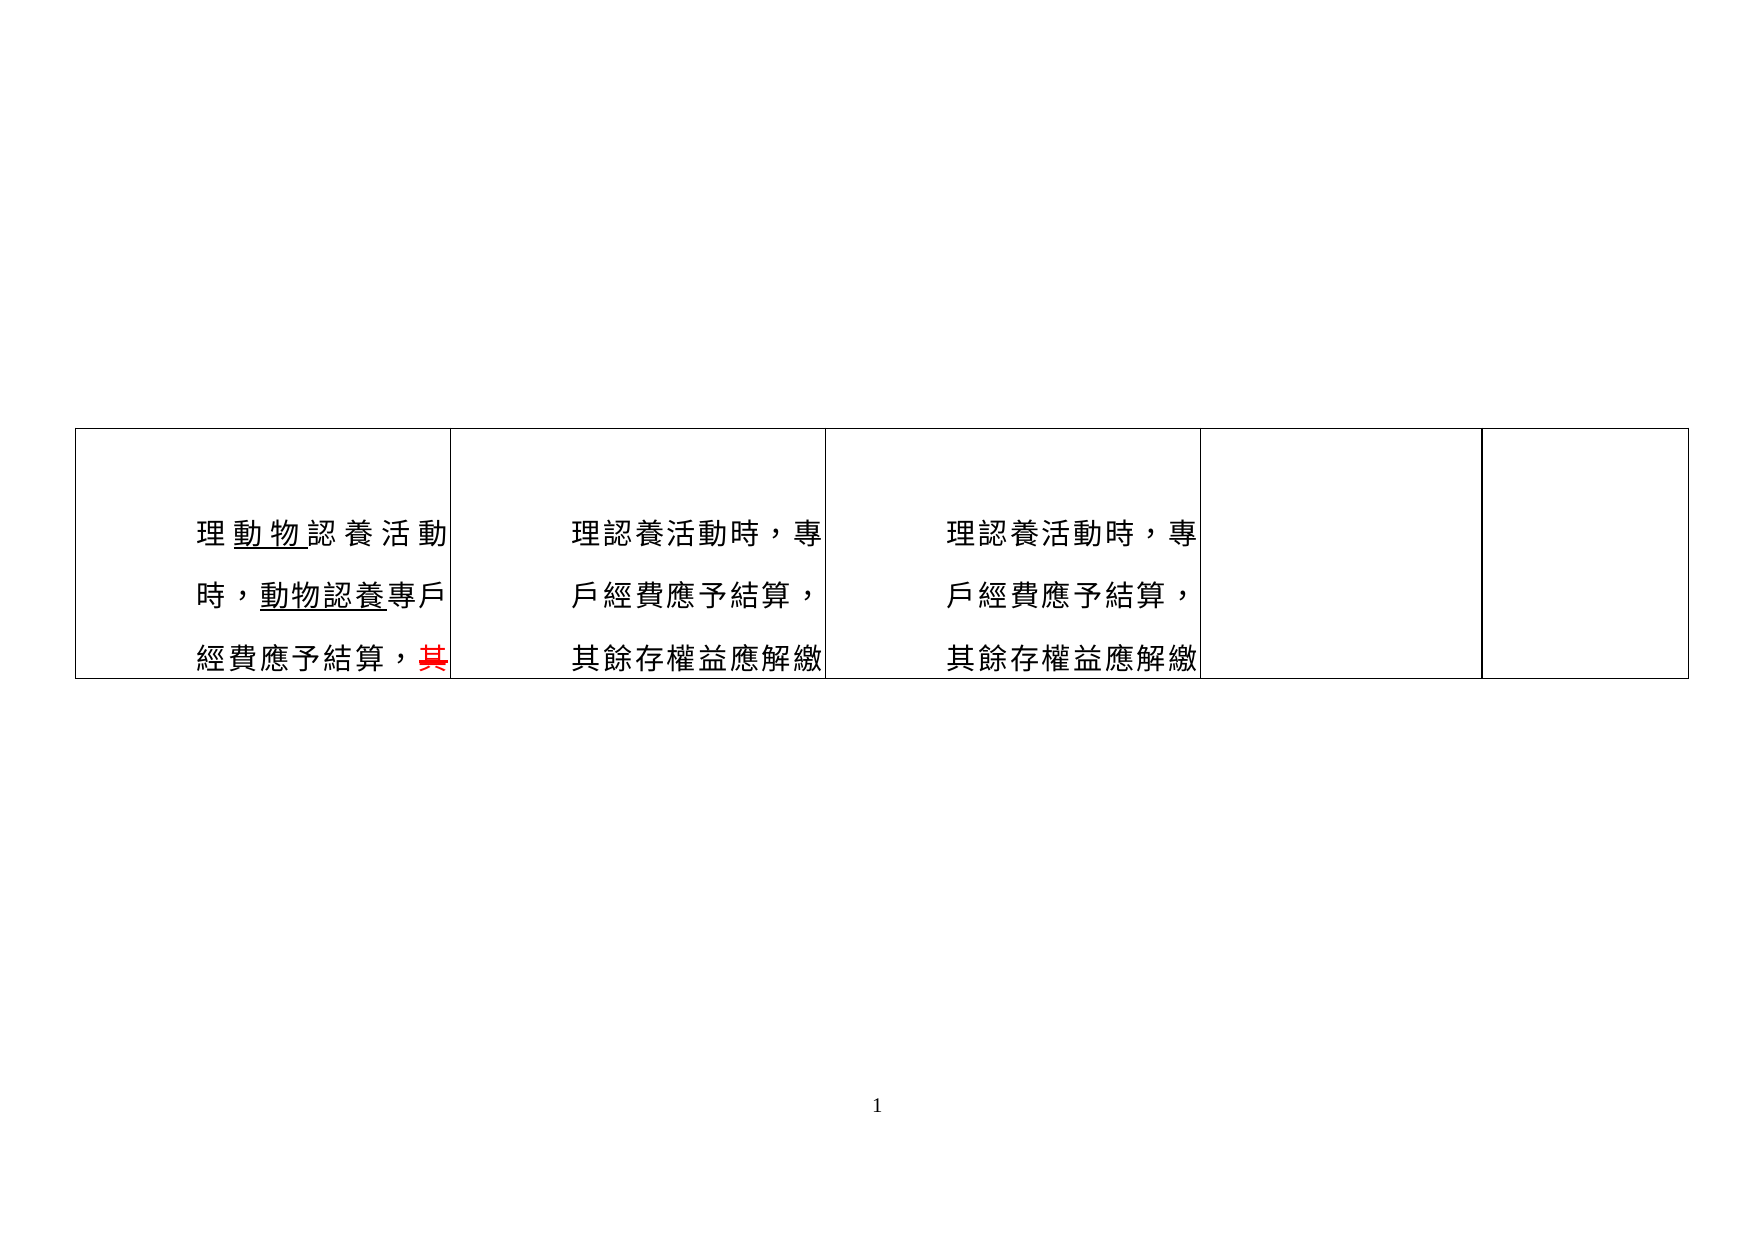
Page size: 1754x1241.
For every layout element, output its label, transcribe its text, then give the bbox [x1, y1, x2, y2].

table_cell 理認養活動時，專戶經費應予結算，其餘存權益應解繳 [451, 429, 825, 677]
table_cell [1201, 429, 1481, 677]
table_cell 理動物認養活動時，動物認養專戶經費應予結算，其 [76, 429, 450, 677]
table_cell 理認養活動時，專戶經費應予結算，其餘存權益應解繳 [826, 429, 1200, 677]
table_cell [1483, 429, 1688, 677]
